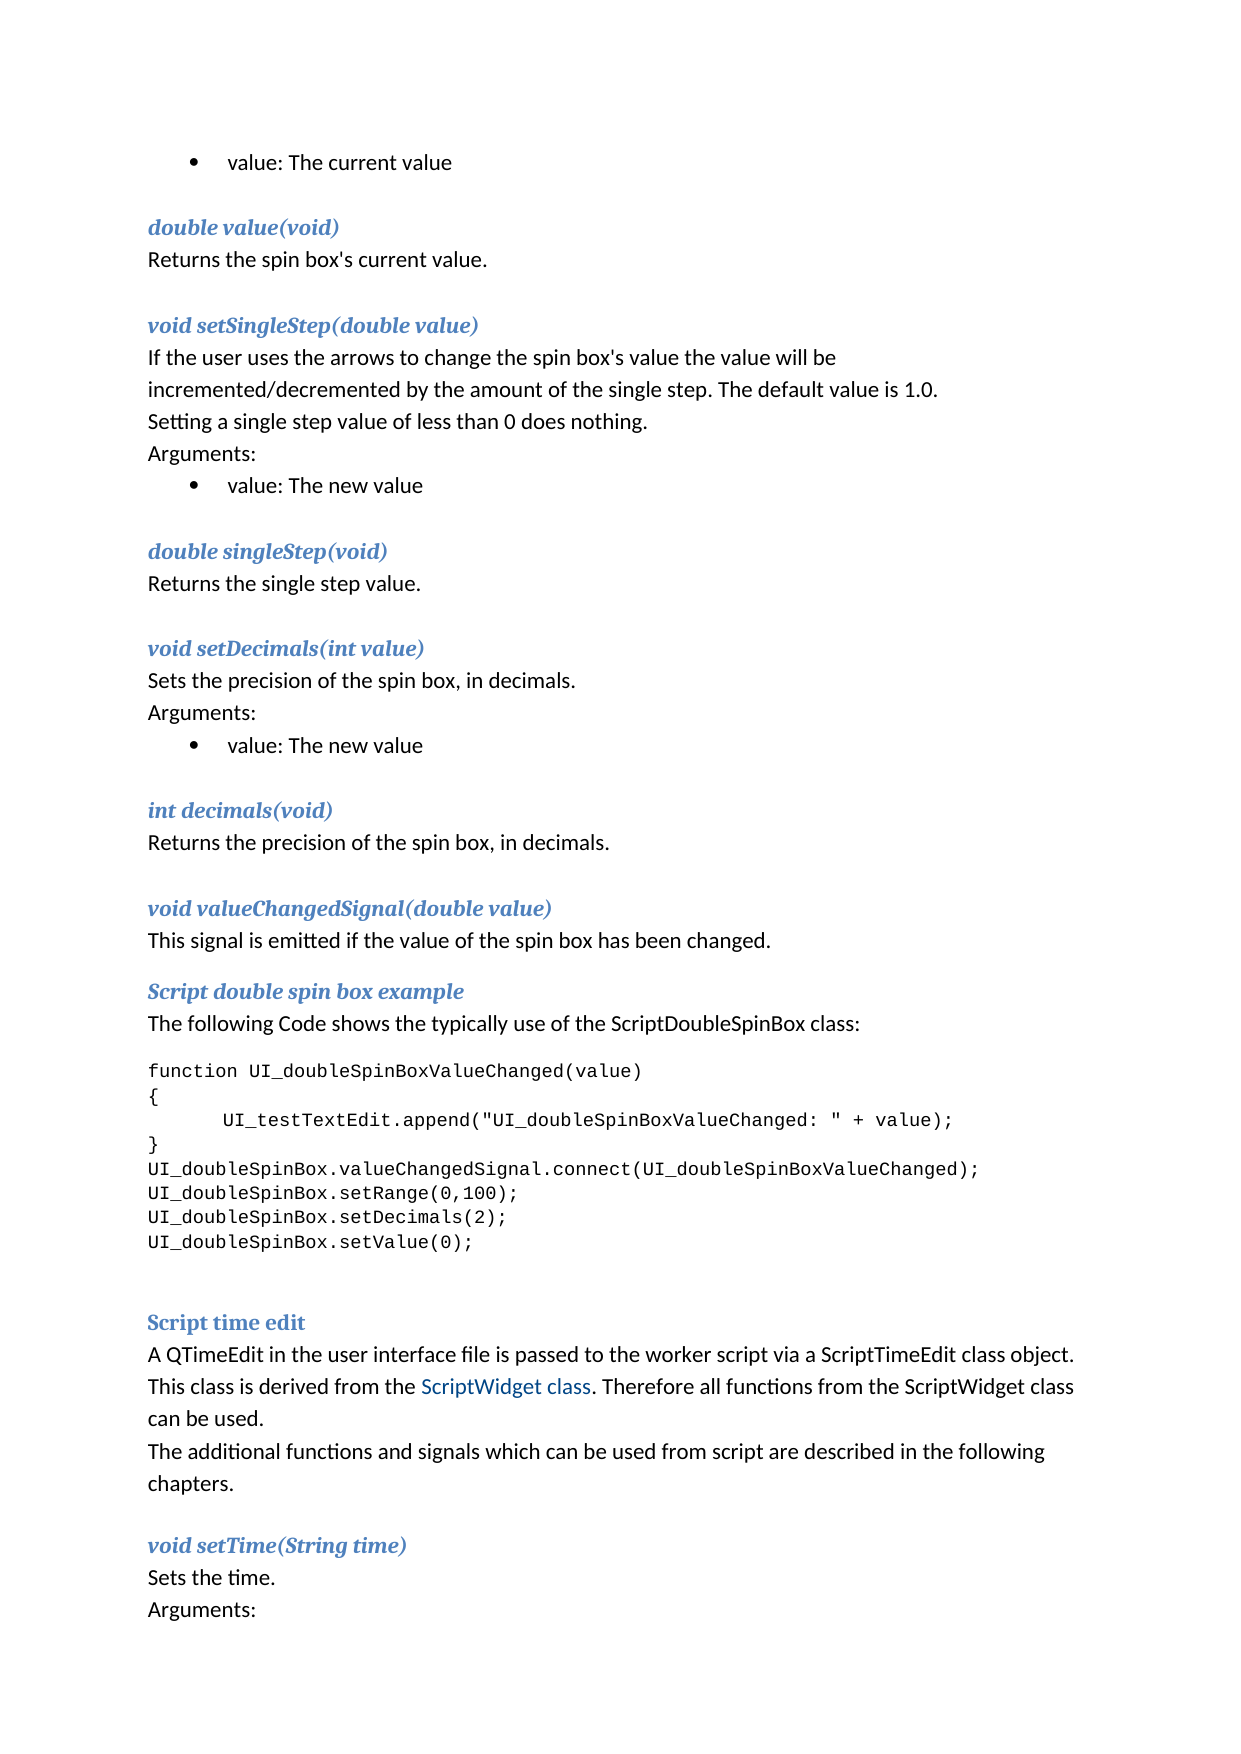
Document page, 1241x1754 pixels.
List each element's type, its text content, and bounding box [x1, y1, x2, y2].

text Arguments: [148, 439, 1093, 467]
text Returns the single step value. [148, 569, 1093, 597]
text If the user uses the arrows to change the spin box's value the value will be [148, 343, 1093, 371]
list value: The current value [190, 148, 1093, 176]
subtitle void setSingleStep(double value) [148, 312, 1093, 339]
text Sets the time. [148, 1563, 1093, 1591]
text A QTimeEdit in the user interface file is passed to the worker script via a ScriptTimeEdit class object. [148, 1340, 1093, 1368]
subtitle double value(void) [148, 215, 1093, 241]
text Arguments: [148, 698, 1093, 727]
subtitle void setDecimals(int value) [148, 636, 1093, 662]
list value: The new value [190, 471, 1093, 499]
text Sets the precision of the spin box, in decimals. [148, 666, 1093, 694]
subtitle int decimals(void) [148, 798, 1093, 824]
text UI_doubleSpinBox.valueChangedSignal.connect(UI_doubleSpinBoxValueChanged); [148, 1159, 1093, 1181]
text Returns the spin box's current value. [148, 245, 1093, 273]
text Setting a single step value of less than 0 does nothing. [148, 407, 1093, 435]
text UI_doubleSpinBox.setDecimals(2); [148, 1208, 1093, 1229]
subtitle void setTime(String time) [148, 1533, 1093, 1559]
text function UI_doubleSpinBoxValueChanged(value) [148, 1062, 1093, 1083]
text This class is derived from the ScriptWidget class. Therefore all functions from the ScriptWidget class can be used. [148, 1372, 1093, 1433]
text The following Code shows the typically use of the ScriptDoubleSpinBox class: [148, 1009, 1093, 1037]
text Returns the precision of the spin box, in decimals. [148, 828, 1093, 856]
subtitle Script double spin box example [148, 979, 1093, 1005]
text The additional functions and signals which can be used from script are described in the following chapters. [148, 1437, 1093, 1497]
subtitle double singleStep(void) [148, 539, 1093, 565]
text This signal is emitted if the value of the spin box has been changed. [148, 926, 1093, 954]
subtitle void valueChangedSignal(double value) [148, 896, 1093, 922]
text } [148, 1135, 1093, 1156]
text UI_testTextEdit.append("UI_doubleSpinBoxValueChanged: " + value); [148, 1111, 1093, 1132]
subtitle Script time edit [148, 1310, 1093, 1336]
text incremented/decremented by the amount of the single step. The default value is 1.0. [148, 375, 1093, 403]
text { [148, 1086, 1093, 1108]
text UI_doubleSpinBox.setValue(0); [148, 1233, 1093, 1254]
text UI_doubleSpinBox.setRange(0,100); [148, 1184, 1093, 1205]
list value: The new value [190, 731, 1093, 759]
text Arguments: [148, 1595, 1093, 1623]
